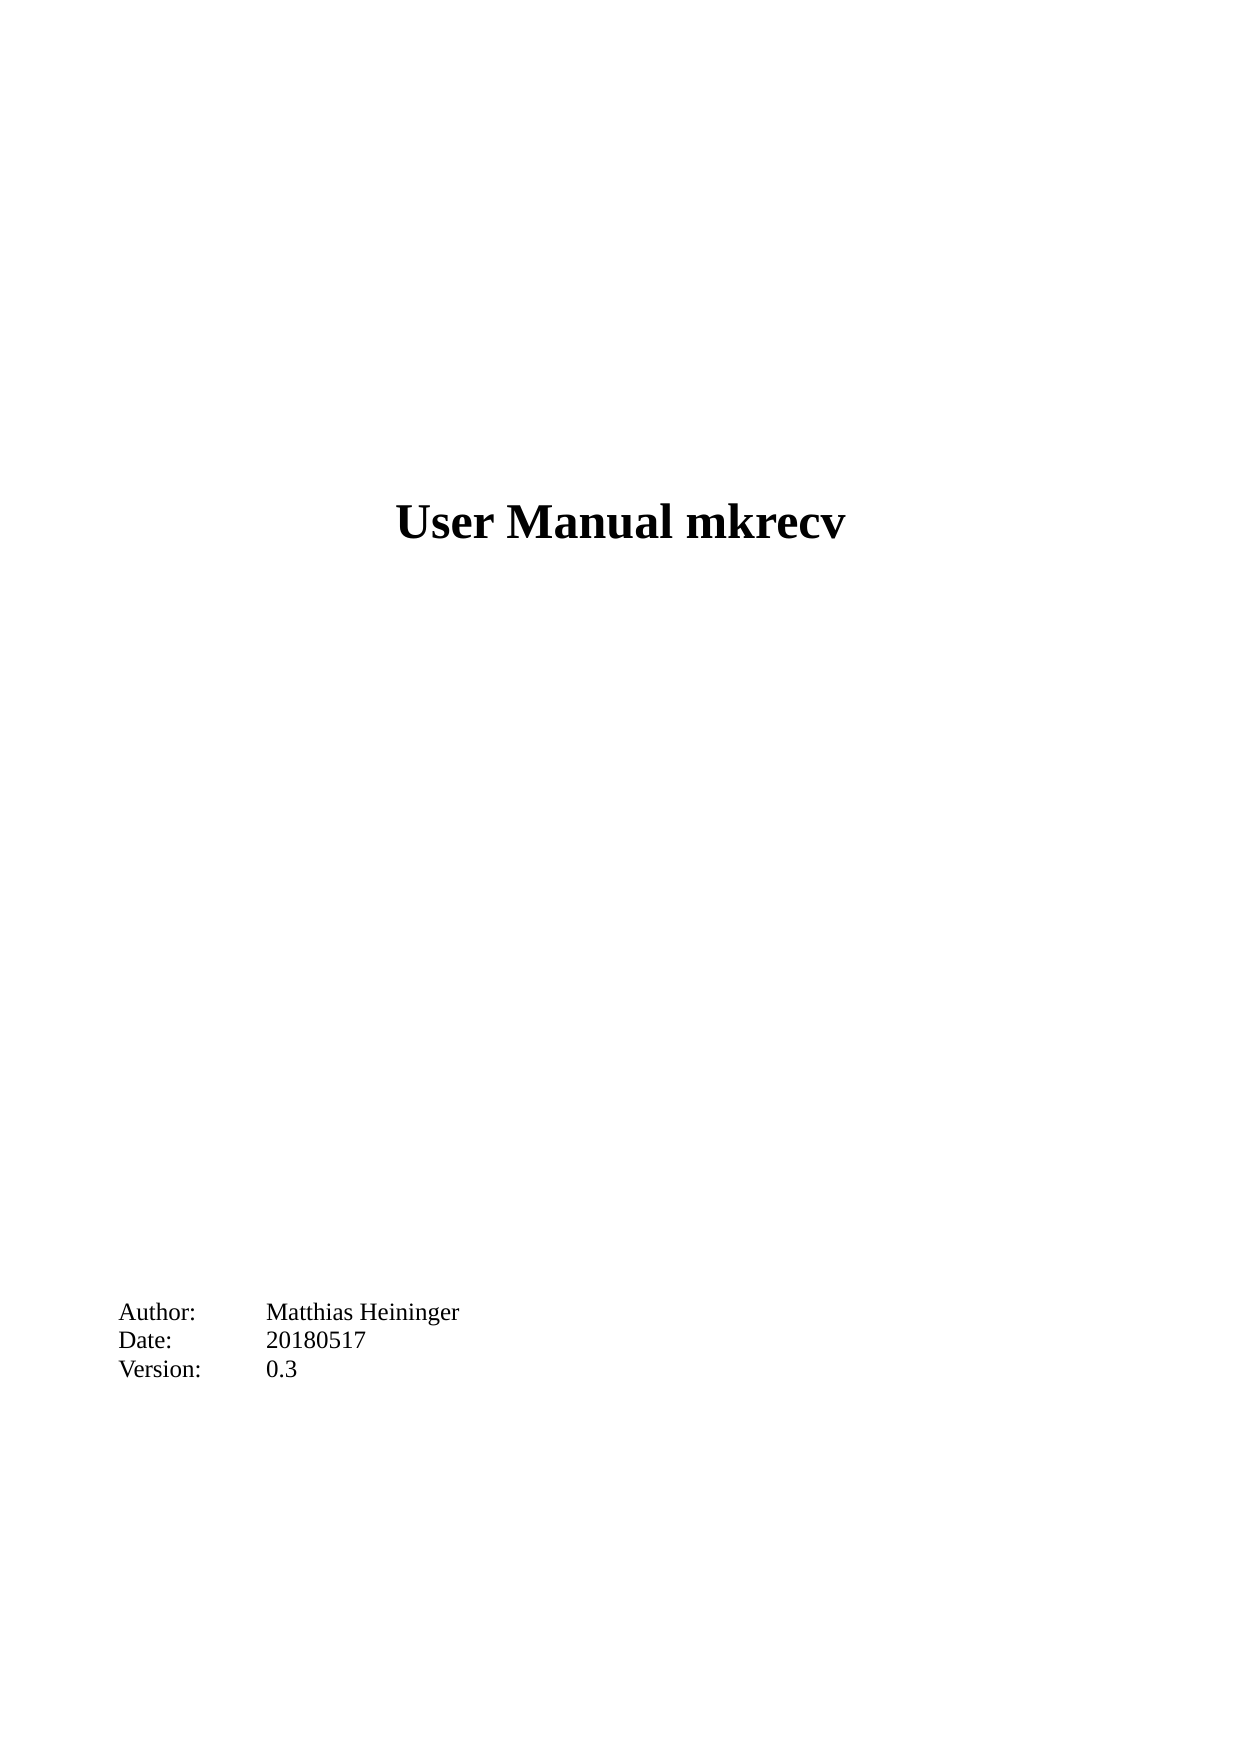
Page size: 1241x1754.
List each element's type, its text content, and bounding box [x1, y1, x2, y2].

text User Manual mkrecv [118, 492, 1122, 549]
text Author: Matthias Heininger [118, 1297, 1122, 1326]
text Version: 0.3 [118, 1354, 1122, 1383]
text Date: 20180517 [118, 1326, 1122, 1354]
